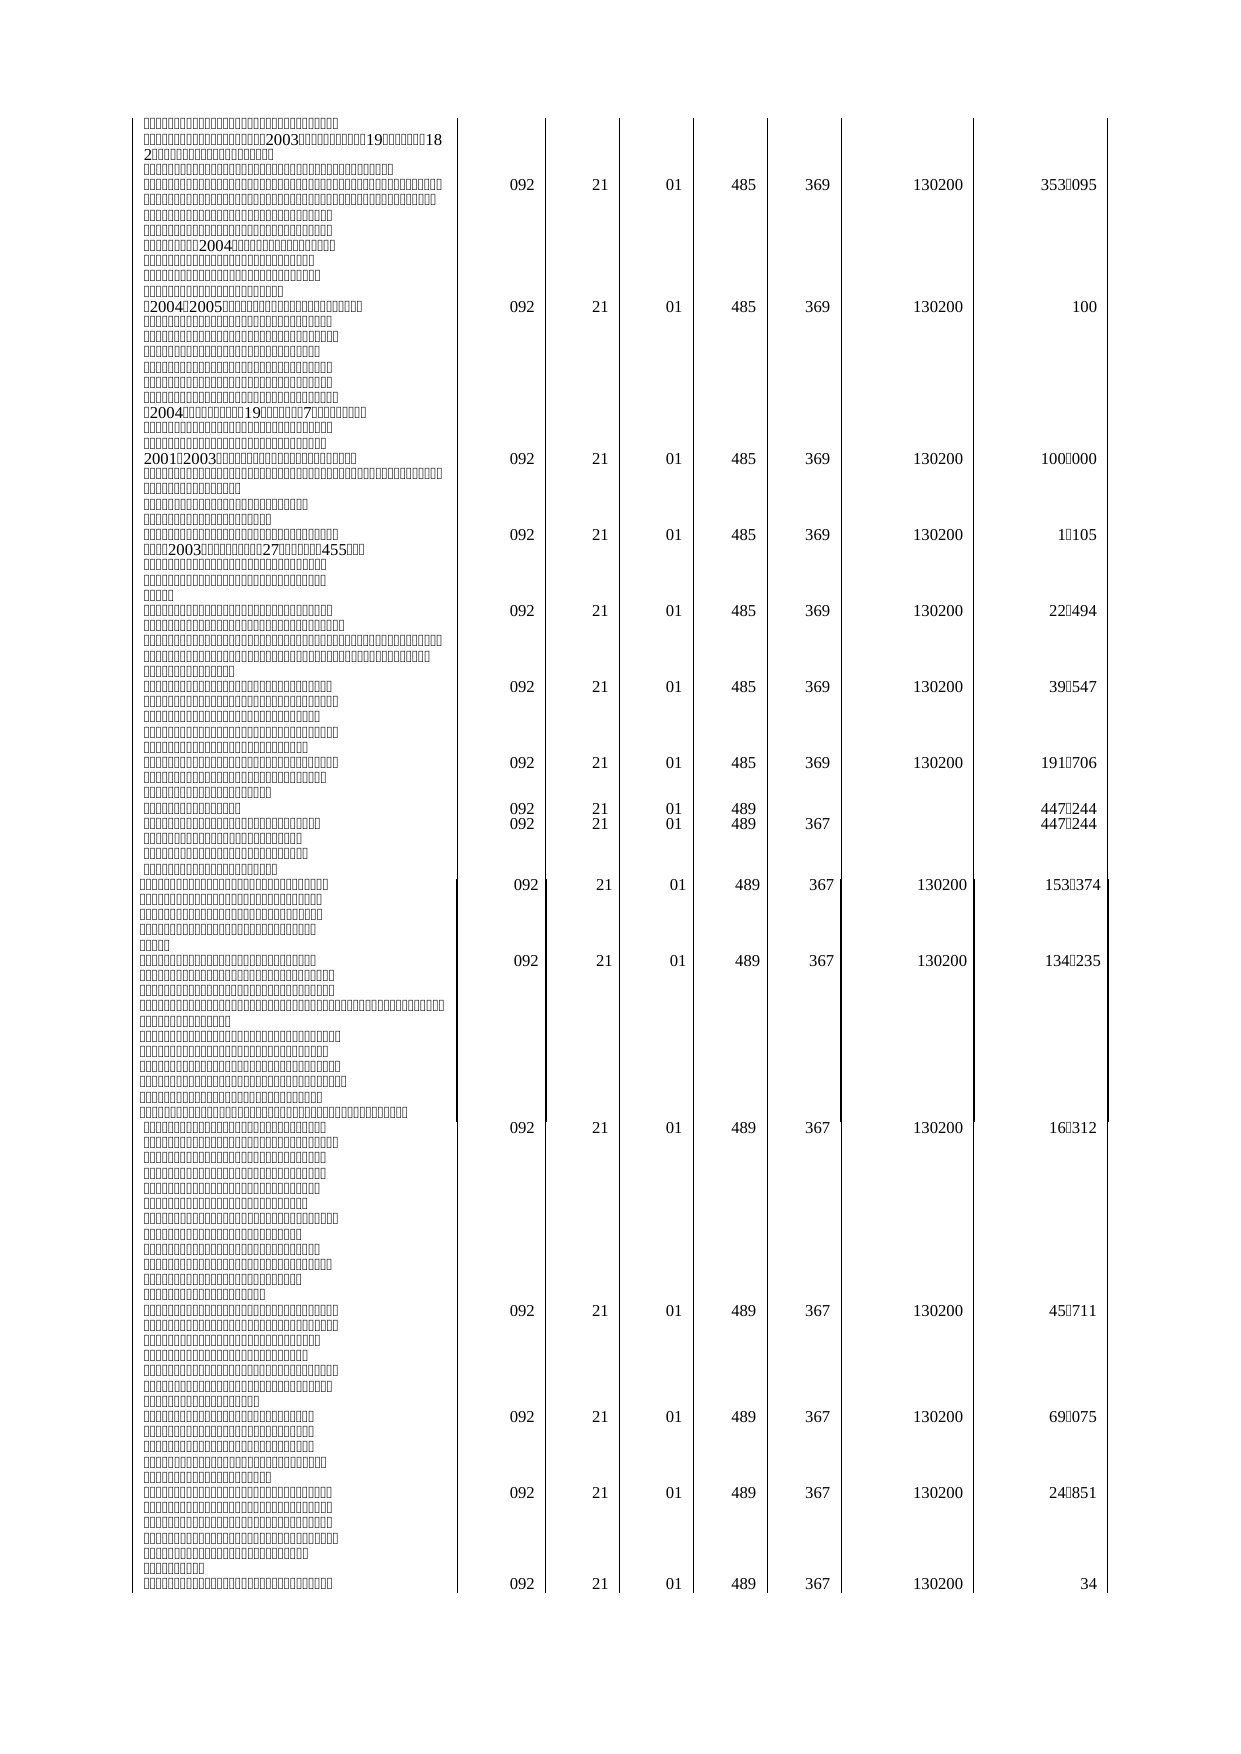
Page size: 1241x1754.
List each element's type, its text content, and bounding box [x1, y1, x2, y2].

table_cell  [974, 1122, 1107, 1304]
table_cell  [768, 879, 840, 954]
table_cell  [694, 955, 767, 1122]
table_cell  [694, 453, 767, 529]
table_cell  [842, 757, 973, 802]
table_cell     [133, 453, 457, 529]
table_cell  [133, 803, 457, 818]
table_cell  [458, 1578, 545, 1593]
table_cell [1108, 1411, 1138, 1487]
table_cell [1108, 1304, 1138, 1411]
table_cell     [133, 605, 457, 681]
table_cell  [768, 757, 841, 802]
table_cell  [768, 1304, 841, 1411]
table_cell  [974, 681, 1107, 757]
table_cell  [974, 1304, 1107, 1411]
table_cell  [694, 605, 767, 681]
table_cell  [458, 605, 545, 681]
table_cell  [620, 1487, 693, 1578]
table_cell  [768, 1487, 841, 1578]
table_cell  [620, 179, 693, 301]
table_cell  [546, 681, 619, 757]
table_cell  [974, 803, 1107, 818]
table_cell  [547, 955, 619, 1122]
table_cell [1108, 1578, 1138, 1593]
table_cell [1108, 1487, 1138, 1578]
table_cell       [133, 1487, 457, 1578]
table_cell    [133, 757, 457, 802]
table_cell [842, 803, 973, 818]
table_cell  [842, 1122, 973, 1304]
table_cell  [694, 757, 767, 802]
table_cell  [458, 1487, 545, 1578]
table_cell  [974, 179, 1107, 301]
table_cell  [974, 757, 1107, 802]
table_cell [1109, 955, 1138, 1122]
table_cell  [768, 1411, 841, 1487]
table_cell  [768, 1122, 841, 1304]
table_cell  [620, 1411, 693, 1487]
table_cell  [620, 1304, 693, 1411]
table_cell  [974, 529, 1107, 605]
table_cell  [975, 955, 1107, 1122]
table_cell  [458, 681, 545, 757]
table_cell [1108, 453, 1138, 529]
table_cell  [620, 301, 693, 453]
table_cell [1108, 818, 1138, 878]
table_cell [1108, 681, 1138, 757]
table_cell  [842, 301, 973, 453]
table_cell  [620, 681, 693, 757]
table_cell  [546, 301, 619, 453]
table_cell  [546, 1411, 619, 1487]
table_cell  [768, 529, 841, 605]
table_cell  [458, 179, 545, 301]
table_cell  [842, 529, 973, 605]
table_cell  [974, 301, 1107, 453]
table_cell  [694, 818, 767, 878]
table_cell  [458, 301, 545, 453]
table_cell  [768, 301, 841, 453]
table_cell  [974, 1487, 1107, 1578]
table_cell  [620, 529, 693, 605]
table_cell  [458, 757, 545, 802]
table_cell  [842, 1304, 973, 1411]
table_cell  [620, 1122, 693, 1304]
table_cell [974, 118, 1107, 179]
table_cell      [133, 879, 456, 954]
table_cell  [694, 179, 767, 301]
table_cell             [133, 1122, 457, 1304]
table_cell    [133, 118, 457, 179]
table_cell  [458, 453, 545, 529]
table_cell  [458, 955, 545, 1122]
table_cell  [694, 1578, 767, 1593]
table_cell        [133, 1304, 457, 1411]
table_cell  [546, 1304, 619, 1411]
table_cell  [842, 1578, 973, 1593]
table_cell [1108, 605, 1138, 681]
table_cell  [975, 879, 1107, 954]
table_cell           [133, 955, 456, 1122]
table_cell  [768, 818, 841, 878]
table_cell  [842, 605, 973, 681]
table_cell  [546, 1122, 619, 1304]
table_cell  [842, 681, 973, 757]
table_cell [694, 118, 767, 179]
table_cell  [842, 179, 973, 301]
table_cell  [974, 605, 1107, 681]
table_cell  [546, 1578, 619, 1593]
table_cell      [133, 1411, 457, 1487]
table_cell [842, 118, 973, 179]
table_cell  [842, 955, 973, 1122]
table_cell  [546, 605, 619, 681]
table_cell  [620, 818, 693, 878]
table_cell [1108, 803, 1138, 818]
table_cell [768, 118, 841, 179]
table_cell  [694, 529, 767, 605]
table_cell  [547, 879, 619, 954]
table_cell  [458, 1122, 545, 1304]
table_cell  [694, 301, 767, 453]
table_cell           [133, 301, 457, 453]
table_cell  [694, 1122, 767, 1304]
table_cell  [768, 681, 841, 757]
table_cell  [842, 1487, 973, 1578]
table_cell  [768, 955, 840, 1122]
table_cell  [694, 1304, 767, 1411]
table_cell  [546, 803, 619, 818]
table_cell  [842, 1411, 973, 1487]
table_cell  [546, 529, 619, 605]
table_cell [768, 803, 841, 818]
table_cell  [974, 818, 1107, 878]
table_cell [1108, 118, 1138, 179]
table_cell  [620, 879, 693, 954]
table_cell  [620, 757, 693, 802]
table_cell  [974, 453, 1107, 529]
table_cell  [694, 1487, 767, 1578]
table_cell [1108, 529, 1138, 605]
table_cell  [694, 803, 767, 818]
table_cell [1108, 301, 1138, 453]
table_cell  [546, 818, 619, 878]
table_cell [1109, 879, 1138, 954]
table_cell  [694, 1411, 767, 1487]
table_cell        [133, 179, 457, 301]
table_cell  [620, 1578, 693, 1593]
table_cell  [768, 1578, 841, 1593]
table_cell      [133, 529, 457, 605]
table_cell [546, 118, 619, 179]
table_cell  [974, 1578, 1107, 1593]
table_cell  [458, 818, 545, 878]
table_cell  [133, 1578, 457, 1593]
table_cell  [768, 179, 841, 301]
table_cell  [620, 803, 693, 818]
table_cell  [458, 803, 545, 818]
table_cell  [620, 955, 693, 1122]
table_cell  [842, 453, 973, 529]
table_cell  [546, 453, 619, 529]
table_cell  [546, 179, 619, 301]
table_cell  [458, 1411, 545, 1487]
table_cell  [546, 757, 619, 802]
table_cell [842, 818, 973, 878]
table_cell  [458, 1304, 545, 1411]
table_cell  [842, 879, 973, 954]
table_cell [620, 118, 693, 179]
table_cell  [458, 879, 545, 954]
table_cell [458, 118, 545, 179]
table_cell  [694, 681, 767, 757]
table_cell [1108, 757, 1138, 802]
table_cell [1108, 1122, 1138, 1304]
table_cell  [768, 605, 841, 681]
table_cell  [546, 1487, 619, 1578]
table_cell  [768, 453, 841, 529]
table_cell  [458, 529, 545, 605]
table_cell [1108, 179, 1138, 301]
table_cell     [133, 818, 457, 878]
table_cell  [694, 879, 767, 954]
table_cell      [133, 681, 457, 757]
table_cell  [620, 605, 693, 681]
table_cell  [620, 453, 693, 529]
table_cell  [974, 1411, 1107, 1487]
